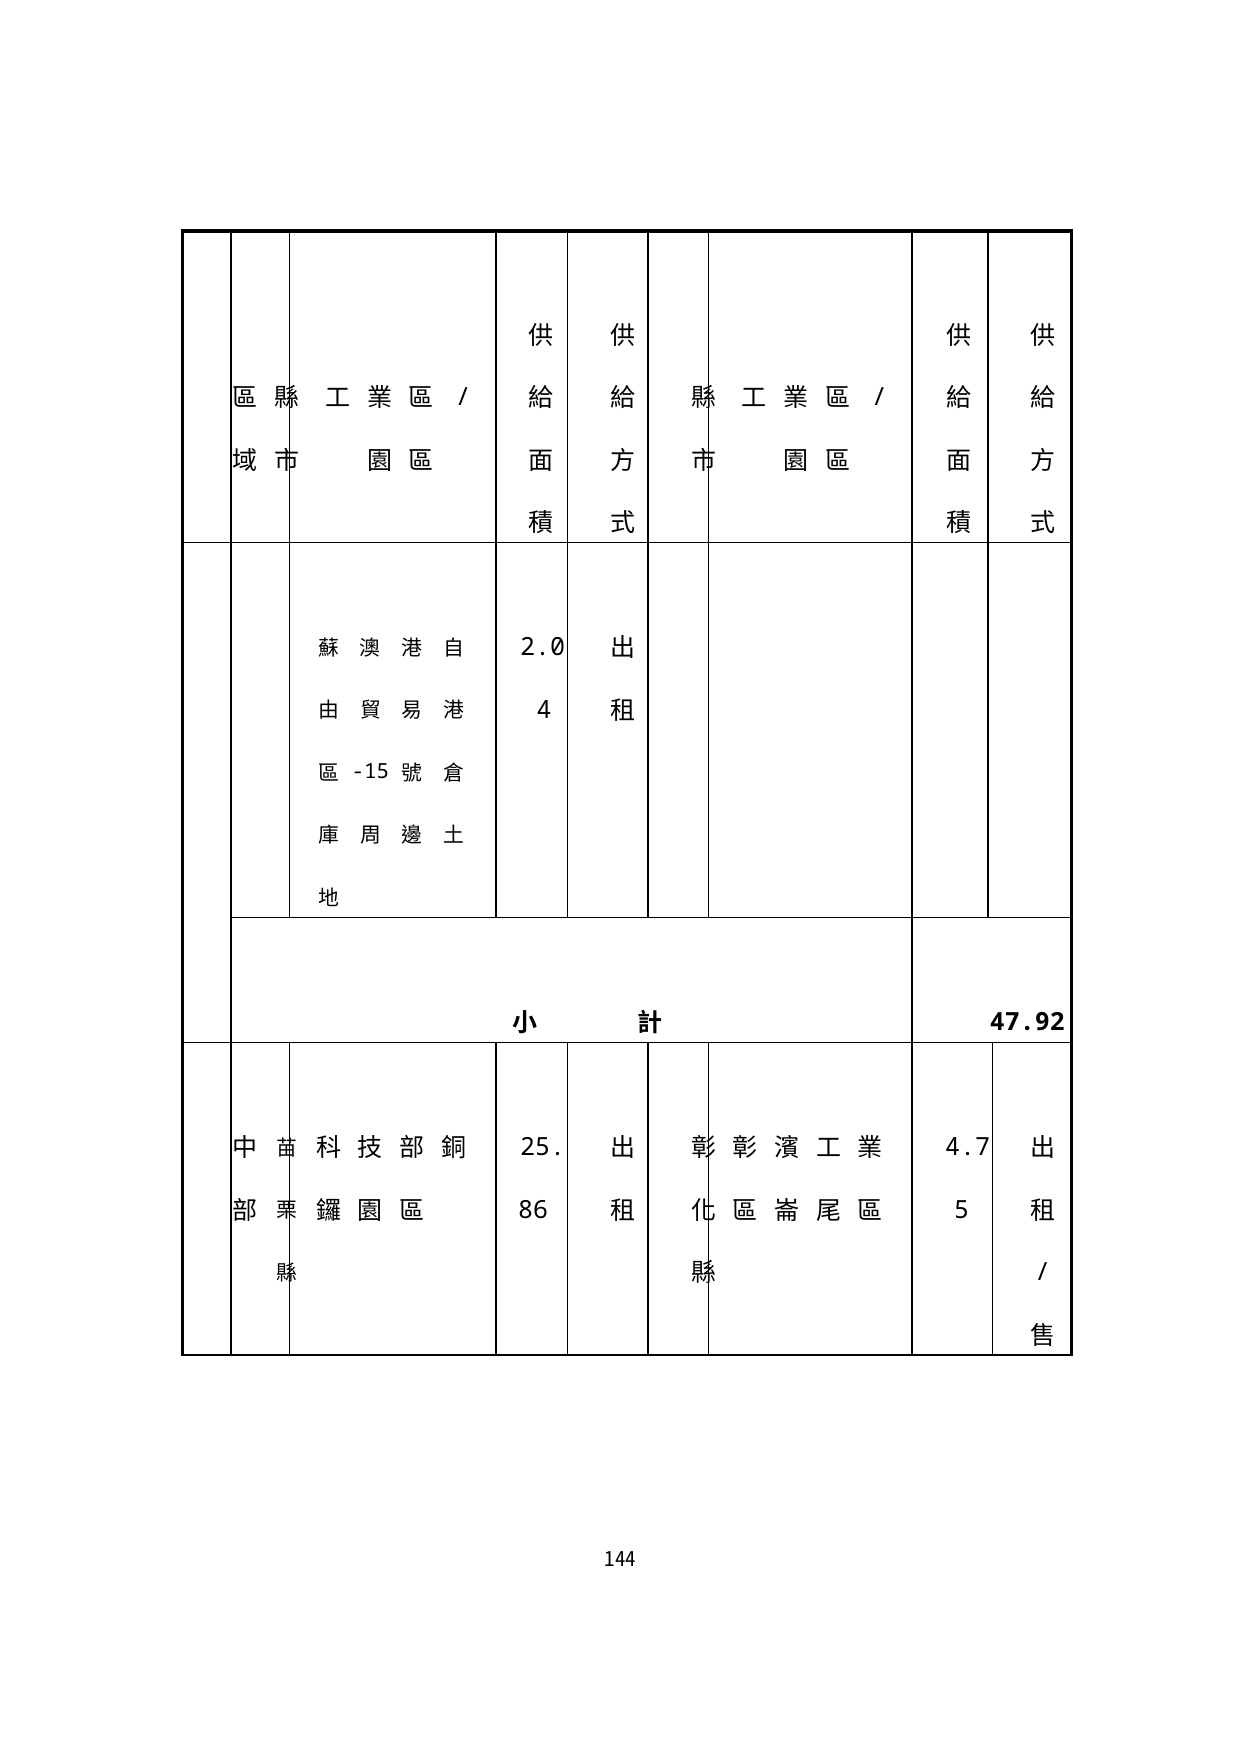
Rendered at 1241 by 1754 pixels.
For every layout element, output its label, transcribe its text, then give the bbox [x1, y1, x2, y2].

table_header 供給方式 [989, 233, 1070, 542]
table_header 工業區/園區 [290, 233, 495, 542]
table_cell 宜蘭縣 [232, 543, 289, 917]
table_cell 北部 [184, 543, 230, 1042]
table_header 工業區/園區 [709, 233, 911, 542]
table_cell [913, 543, 987, 917]
table_cell 苗栗縣 [232, 1043, 289, 1354]
table_cell 出租 [568, 543, 647, 917]
table_cell [709, 543, 911, 917]
table_header 供給方式 [568, 233, 647, 542]
table_cell 2.04 [497, 543, 567, 917]
table_cell [649, 543, 708, 917]
table_cell 小 計 [232, 918, 911, 1042]
table_cell 47.92 [913, 918, 1070, 1042]
table_header 供給面積 [497, 233, 567, 542]
table_cell 出租/售 [993, 1043, 1070, 1354]
table_cell 25.86 [497, 1043, 567, 1354]
table_header 區域 [184, 233, 230, 542]
table_cell 彰化縣 [649, 1043, 708, 1354]
table_cell 4.75 [913, 1043, 992, 1354]
table_cell 蘇澳港自由貿易港區-15號倉庫周邊土地 [290, 543, 495, 917]
table_cell 彰濱工業區崙尾區 [709, 1043, 911, 1354]
table_cell [989, 543, 1070, 917]
table_cell 出租 [568, 1043, 647, 1354]
table_cell 中部 [184, 1043, 230, 1354]
table_header 縣市 [649, 233, 708, 542]
table_cell 科技部銅鑼園區 [290, 1043, 495, 1354]
table_header 供給面積 [913, 233, 987, 542]
table_header 縣市 [232, 233, 289, 542]
